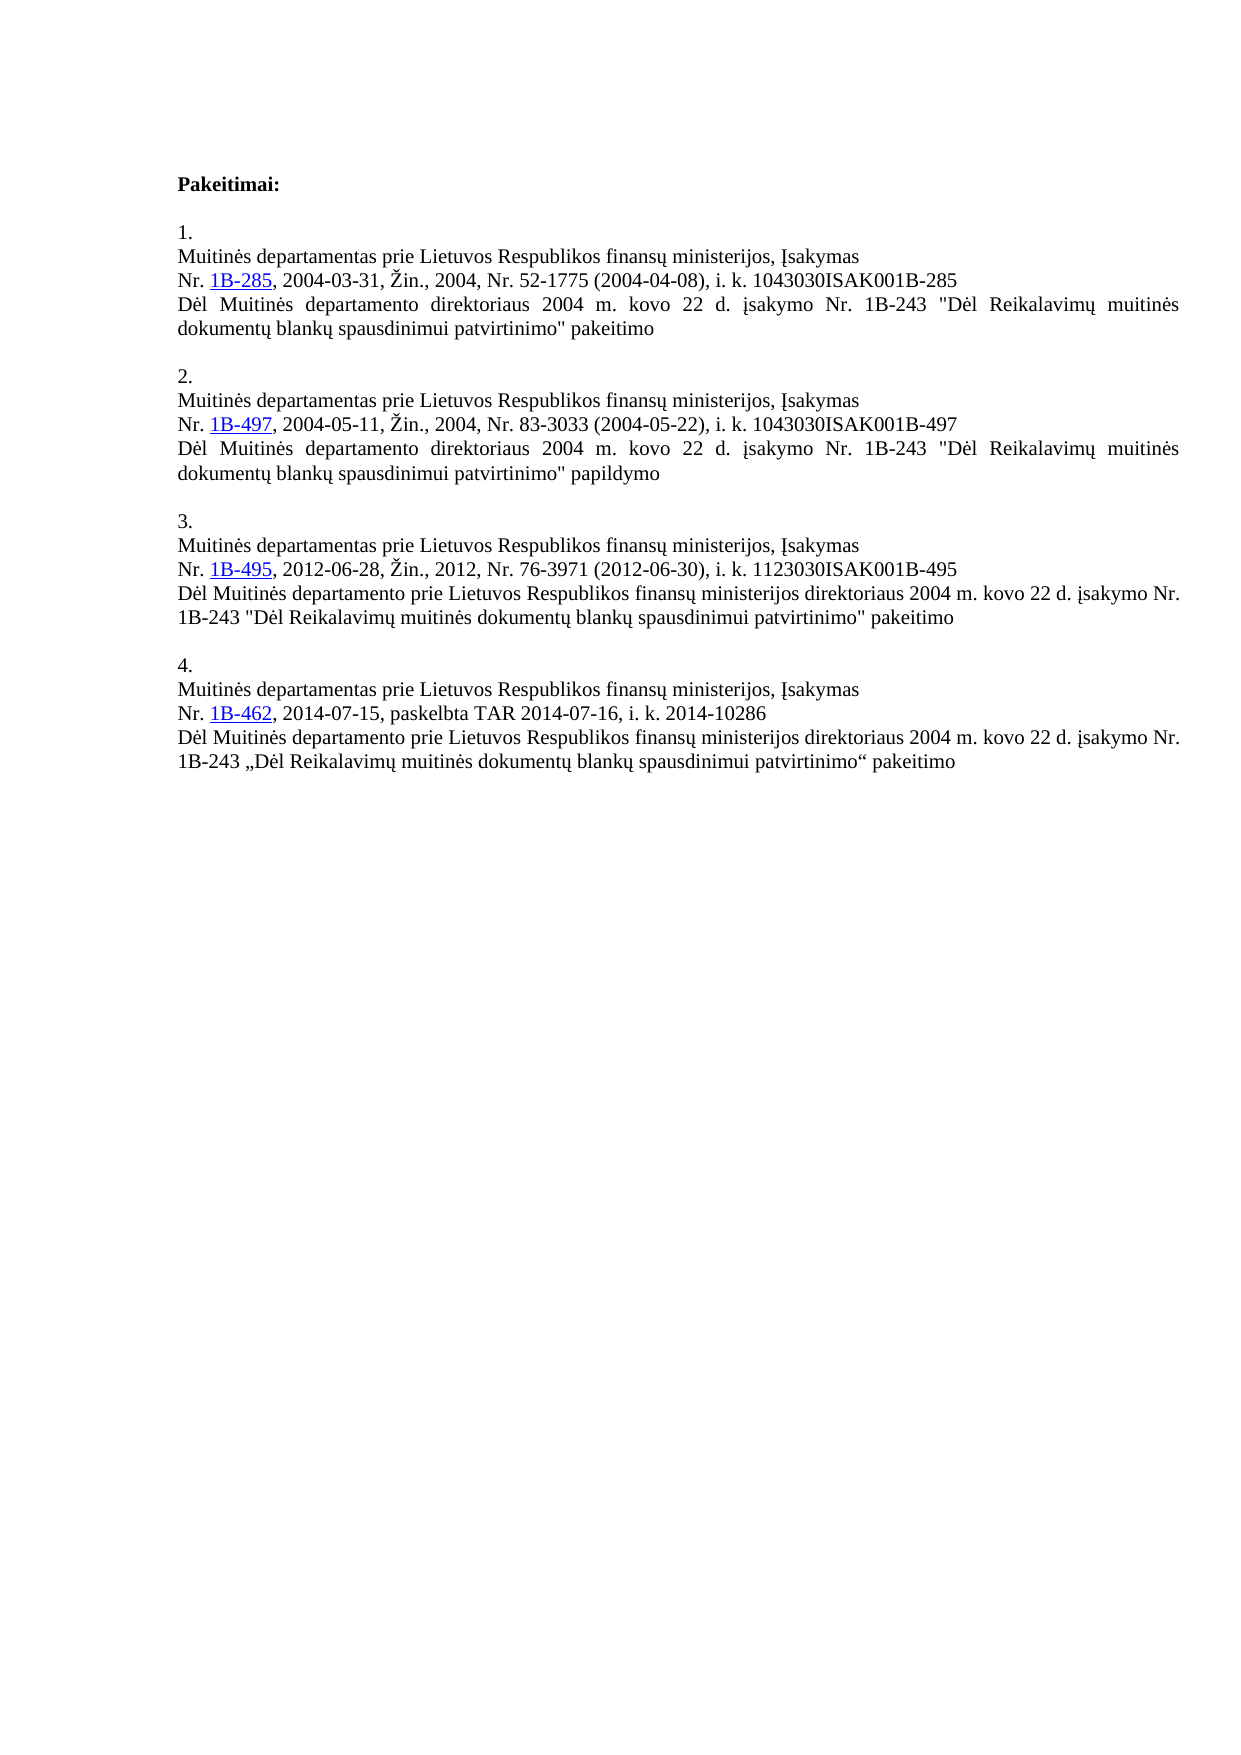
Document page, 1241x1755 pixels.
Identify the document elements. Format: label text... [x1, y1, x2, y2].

text Pakeitimai: [177, 172, 1181, 196]
text Dėl Muitinės departamento prie Lietuvos Respublikos finansų ministerijos direktoriaus 2004 m. kovo 22 d. įsakymo Nr. 1B-243 „Dėl Reikalavimų muitinės dokumentų blankų spausdinimui patvirtinimo“ pakeitimo [177, 725, 1181, 773]
text Dėl Muitinės departamento prie Lietuvos Respublikos finansų ministerijos direktoriaus 2004 m. kovo 22 d. įsakymo Nr. 1B-243 "Dėl Reikalavimų muitinės dokumentų blankų spausdinimui patvirtinimo" pakeitimo [177, 581, 1181, 629]
text Muitinės departamentas prie Lietuvos Respublikos finansų ministerijos, Įsakymas [177, 244, 1181, 268]
text 3. [177, 508, 1181, 533]
text Nr. 1B-462, 2014-07-15, paskelbta TAR 2014-07-16, i. k. 2014-10286 [177, 701, 1181, 725]
text Nr. 1B-285, 2004-03-31, Žin., 2004, Nr. 52-1775 (2004-04-08), i. k. 1043030ISAK001B-285 [177, 268, 1181, 292]
text 4. [177, 653, 1181, 677]
text 2. [177, 364, 1181, 388]
text 1. [177, 220, 1181, 244]
text Muitinės departamentas prie Lietuvos Respublikos finansų ministerijos, Įsakymas [177, 677, 1181, 701]
text Nr. 1B-497, 2004-05-11, Žin., 2004, Nr. 83-3033 (2004-05-22), i. k. 1043030ISAK001B-497 [177, 412, 1181, 436]
text Nr. 1B-495, 2012-06-28, Žin., 2012, Nr. 76-3971 (2012-06-30), i. k. 1123030ISAK001B-495 [177, 557, 1181, 581]
text Muitinės departamentas prie Lietuvos Respublikos finansų ministerijos, Įsakymas [177, 533, 1181, 557]
text Muitinės departamentas prie Lietuvos Respublikos finansų ministerijos, Įsakymas [177, 388, 1181, 412]
text Dėl Muitinės departamento direktoriaus 2004 m. kovo 22 d. įsakymo Nr. 1B-243 "Dėl Reikalavimų muitinės dokumentų blankų spausdinimui patvirtinimo" papildymo [177, 436, 1181, 484]
text Dėl Muitinės departamento direktoriaus 2004 m. kovo 22 d. įsakymo Nr. 1B-243 "Dėl Reikalavimų muitinės dokumentų blankų spausdinimui patvirtinimo" pakeitimo [177, 292, 1181, 340]
